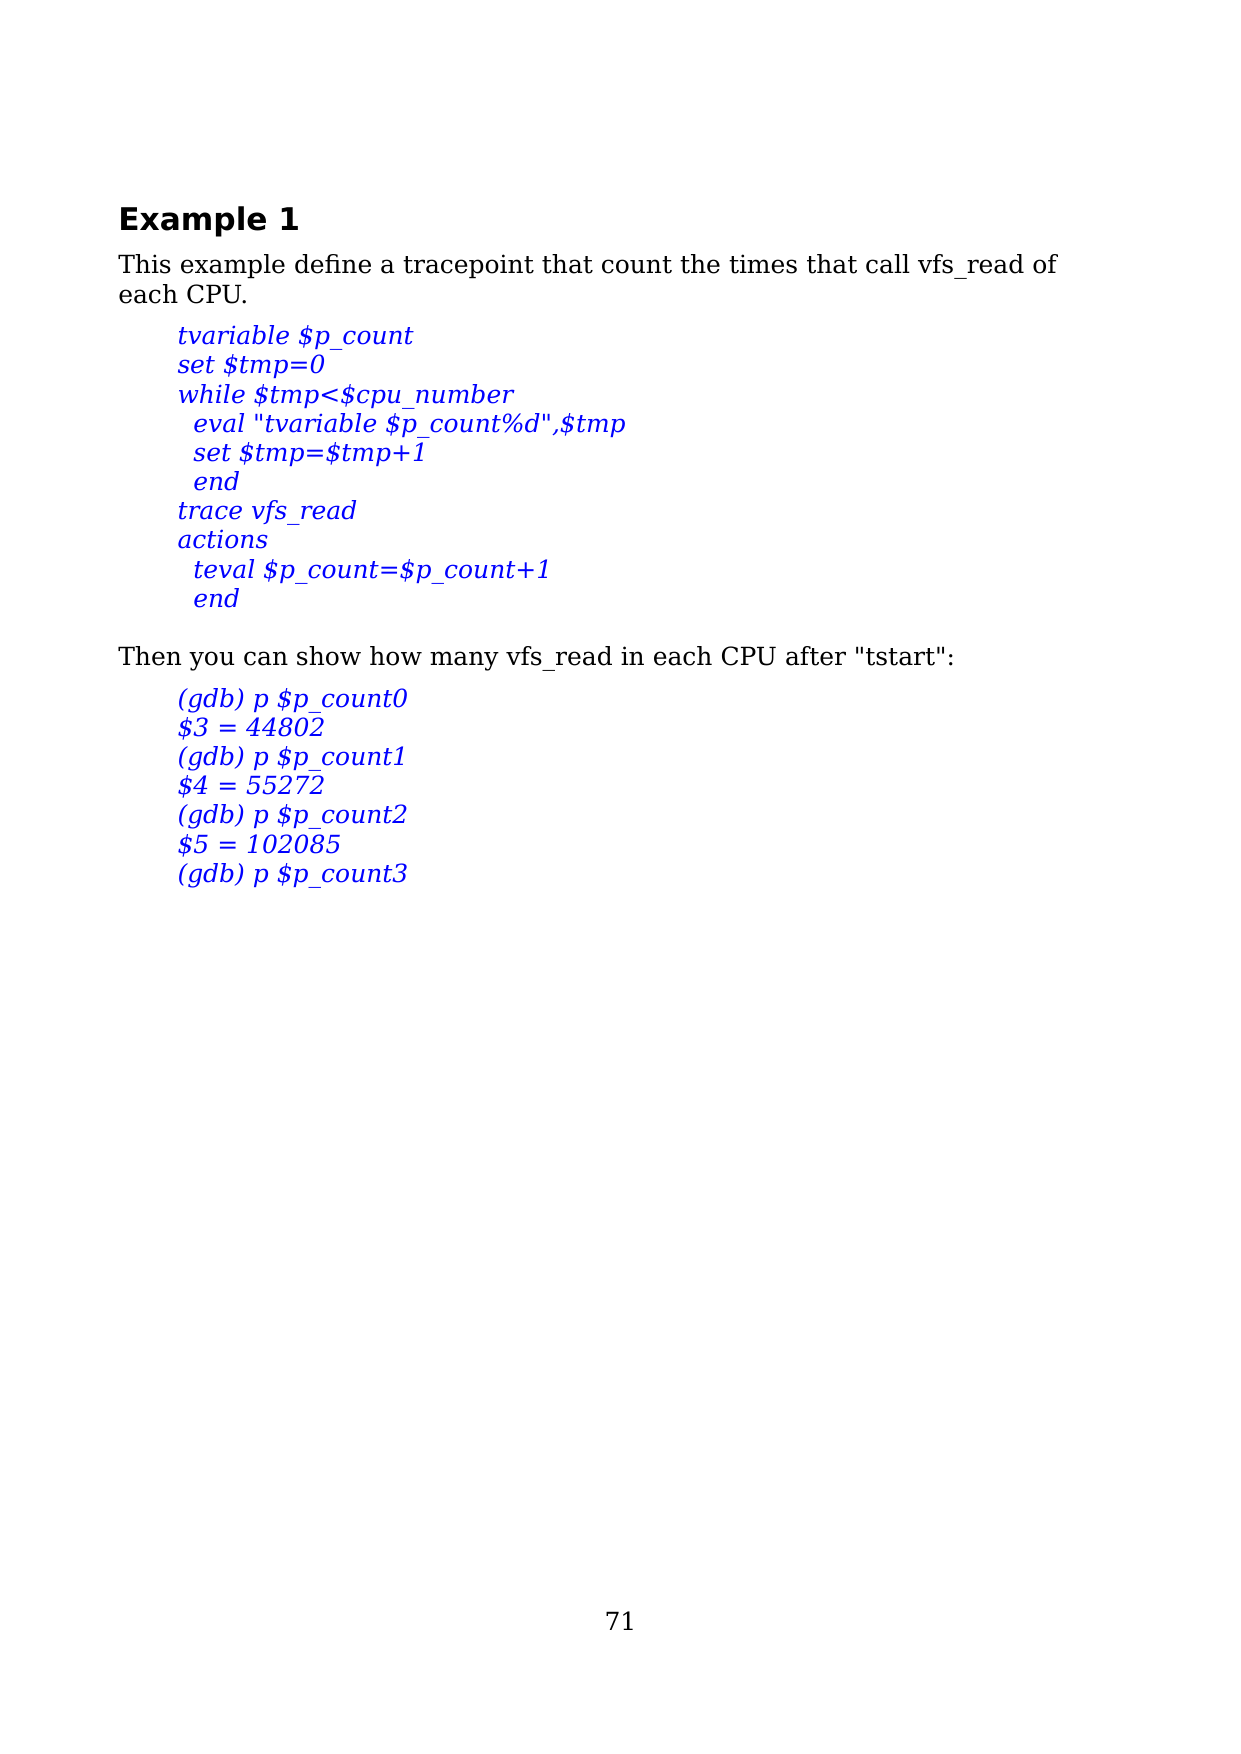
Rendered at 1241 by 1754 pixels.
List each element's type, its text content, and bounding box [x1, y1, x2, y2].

text $4 = 55272 [177, 771, 1063, 801]
text (gdb) p $p_count1 [177, 742, 1063, 771]
text end [177, 467, 1063, 496]
text trace vfs_read [177, 496, 1063, 526]
text eval "tvariable $p_count%d",$tmp [177, 409, 1063, 438]
text teval $p_count=$p_count+1 [177, 555, 1063, 584]
text (gdb) p $p_count3 [177, 859, 1063, 888]
text end [177, 584, 1063, 613]
text while $tmp<$cpu_number [177, 380, 1063, 409]
text This example define a tracepoint that count the times that call vfs_read of each CPU. [118, 251, 1122, 309]
text actions [177, 526, 1063, 555]
subtitle Example 1 [118, 202, 1122, 238]
text (gdb) p $p_count2 [177, 801, 1063, 830]
text set $tmp=0 [177, 351, 1063, 380]
text $5 = 102085 [177, 830, 1063, 859]
text Then you can show how many vfs_read in each CPU after "tstart": [118, 642, 1122, 671]
text $3 = 44802 [177, 713, 1063, 742]
text tvariable $p_count [177, 321, 1063, 351]
text set $tmp=$tmp+1 [177, 438, 1063, 467]
text (gdb) p $p_count0 [177, 684, 1063, 713]
